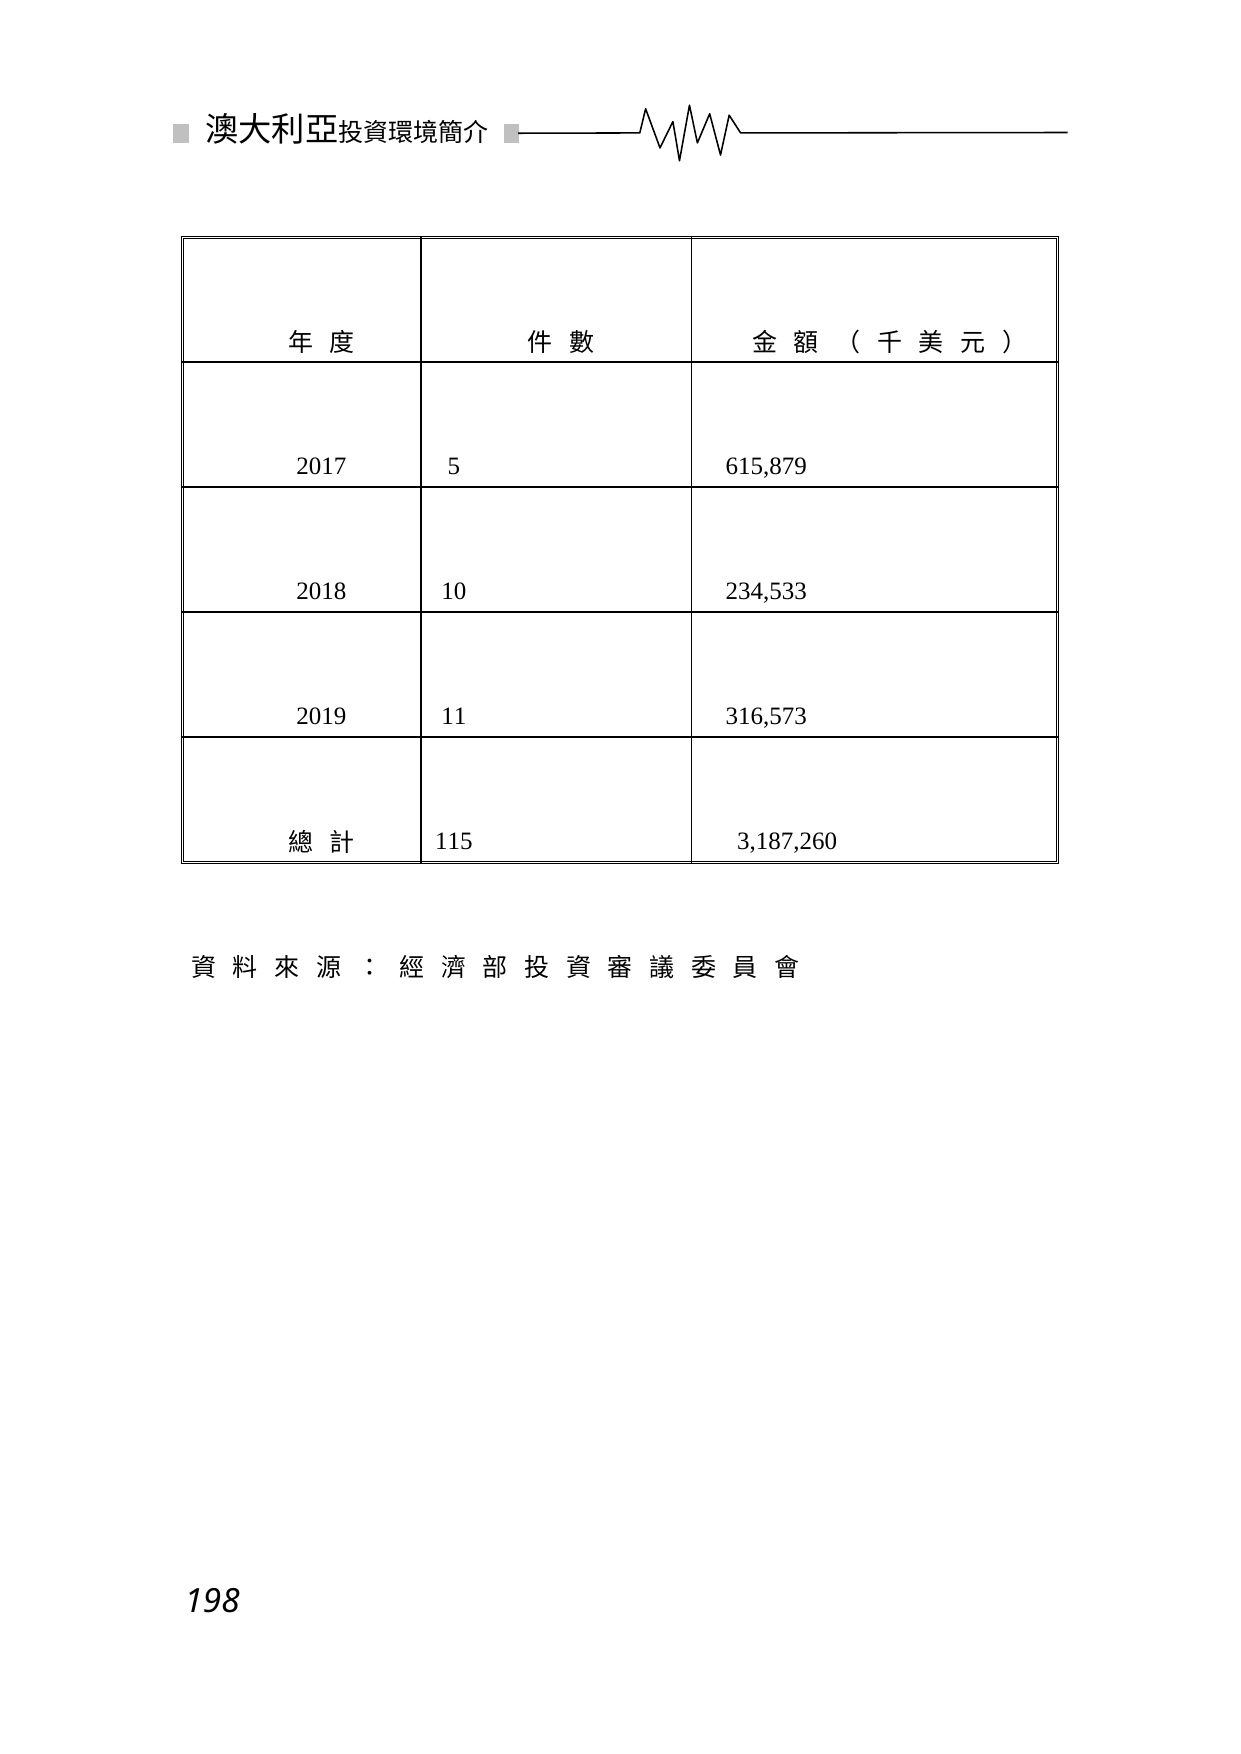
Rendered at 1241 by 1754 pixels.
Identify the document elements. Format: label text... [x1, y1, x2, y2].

table_header 金額（千美元） [692, 239, 1056, 361]
table_cell 總計 [184, 738, 420, 861]
table_cell 115 [422, 738, 691, 861]
table_cell 10 [422, 488, 691, 611]
table_cell 234,533 [692, 488, 1056, 611]
table_cell 2017 [184, 363, 420, 486]
table_header 年度 [184, 239, 420, 361]
table_cell 3,187,260 [692, 738, 1056, 861]
text 資料來源：經濟部投資審議委員會 [183, 924, 1058, 986]
table_cell 11 [422, 613, 691, 736]
table_cell 2018 [184, 488, 420, 611]
table_cell 316,573 [692, 613, 1056, 736]
table_cell 5 [422, 363, 691, 486]
table_header 件數 [422, 239, 691, 361]
table_cell 615,879 [692, 363, 1056, 486]
table_cell 2019 [184, 613, 420, 736]
